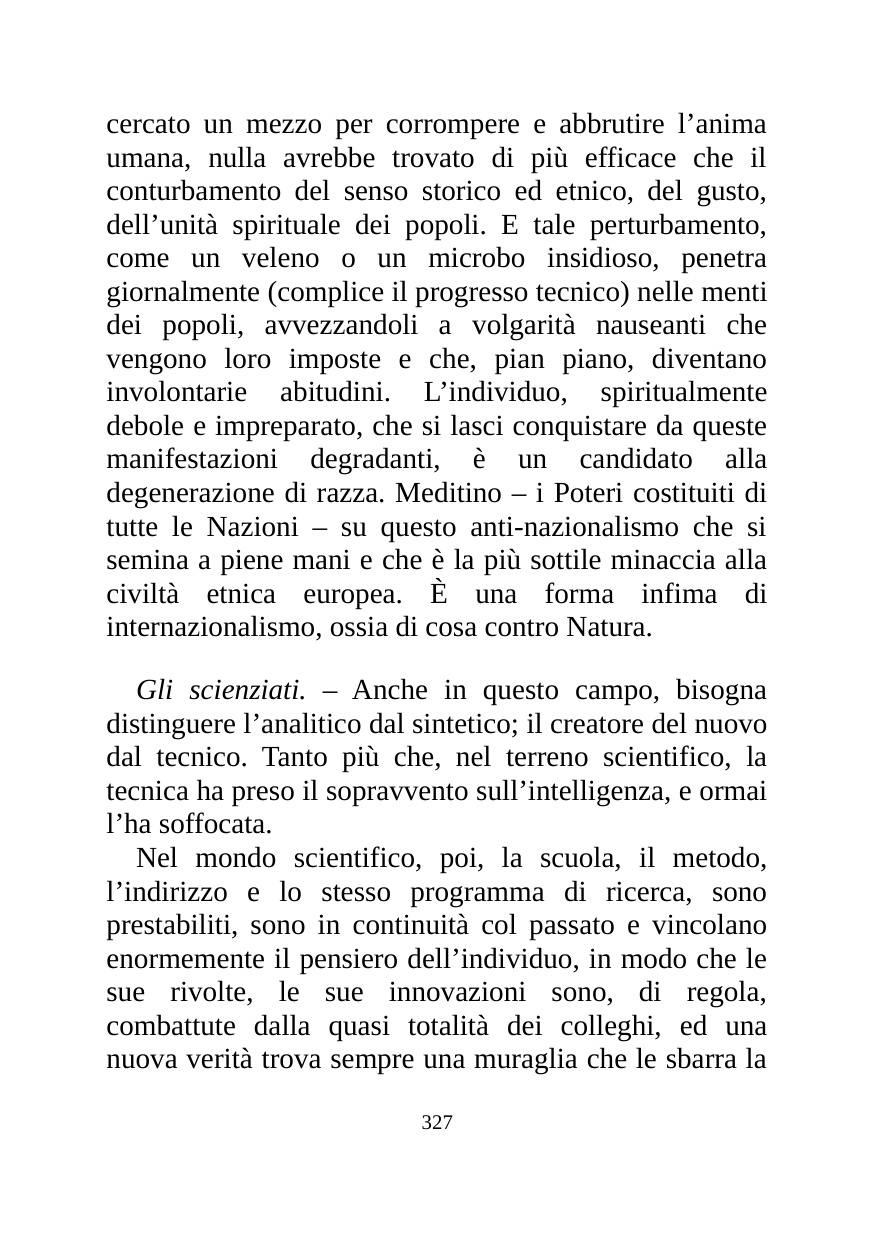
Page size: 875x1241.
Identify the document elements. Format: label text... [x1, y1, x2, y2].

text Nel mondo scientifico, poi, la scuola, il metodo, l’indirizzo e lo stesso programma di ricerca, sono prestabiliti, sono in continuità col passato e vincolano enormemente il pensiero dell’individuo, in modo che le sue rivolte, le sue innovazioni sono, di regola, combattute dalla quasi totalità dei colleghi, ed una nuova verità trova sempre una muraglia che le sbarra la [106, 840, 768, 1075]
text cercato un mezzo per corrompere e abbrutire l’anima umana, nulla avrebbe trovato di più efficace che il conturbamento del senso storico ed etnico, del gusto, dell’unità spirituale dei popoli. E tale perturbamento, come un veleno o un microbo insidioso, penetra giornalmente (complice il progresso tecnico) nelle menti dei popoli, avvezzandoli a volgarità nauseanti che vengono loro imposte e che, pian piano, diventano involontarie abitudini. L’individuo, spiritualmente debole e impreparato, che si lasci conquistare da queste manifestazioni degradanti, è un candidato alla degenerazione di razza. Meditino – i Poteri costituiti di tutte le Nazioni – su questo anti-nazionalismo che si semina a piene mani e che è la più sottile minaccia alla civiltà etnica europea. È una forma infima di internazionalismo, ossia di cosa contro Natura. [106, 106, 768, 643]
text Gli scienziati. – Anche in questo campo, bisogna distinguere l’analitico dal sintetico; il creatore del nuovo dal tecnico. Tanto più che, nel terreno scientifico, la tecnica ha preso il sopravvento sull’intelligenza, e ormai l’ha soffocata. [106, 672, 768, 840]
